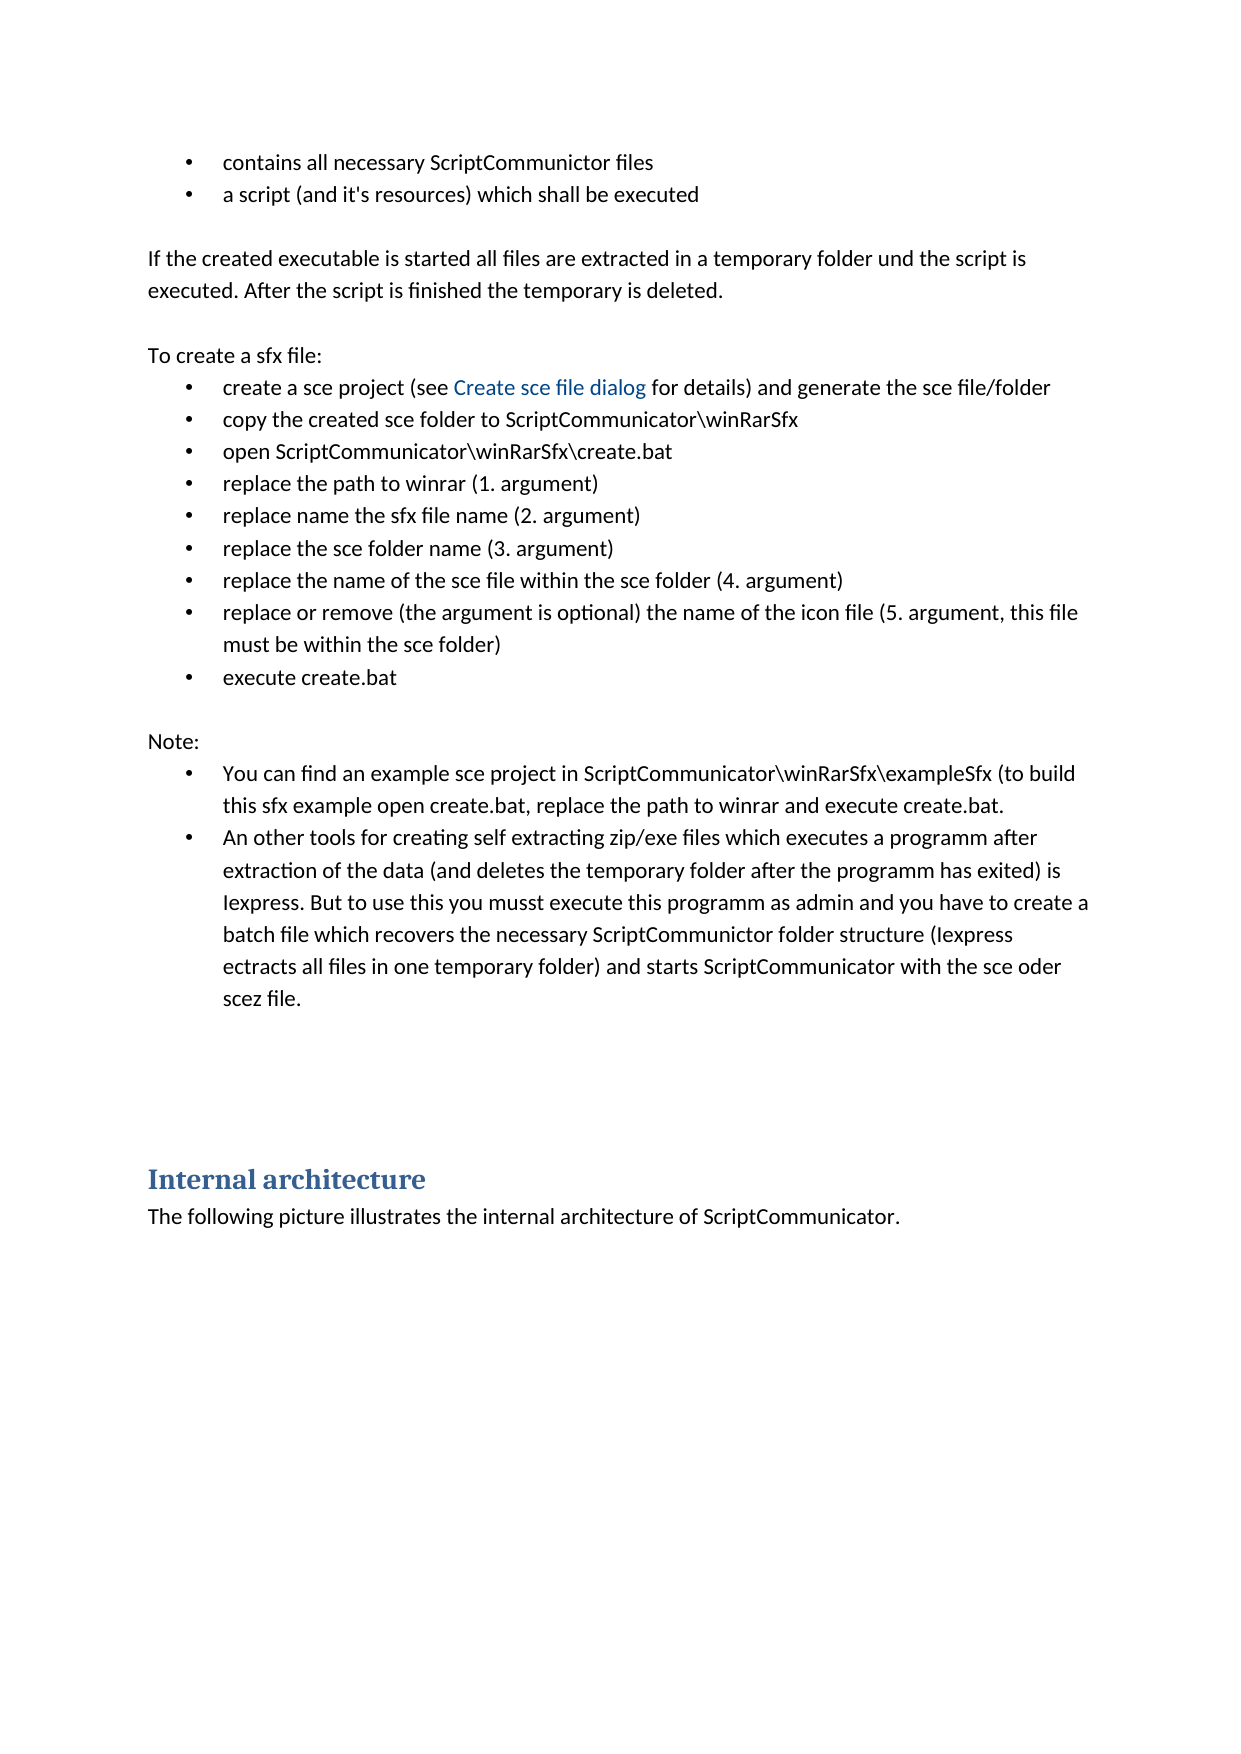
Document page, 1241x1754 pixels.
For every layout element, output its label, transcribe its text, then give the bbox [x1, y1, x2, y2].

list An other tools for creating self extracting zip/exe files which executes a programm after extraction of the data (and deletes the temporary folder after the programm has exited) is Iexpress. But to use this you musst execute this programm as admin and you have to create a batch file which recovers the necessary ScriptCommunictor folder structure (Iexpress ectracts all files in one temporary folder) and starts ScriptCommunicator with the sce oder scez file. [185, 823, 1093, 1012]
list replace name the sfx file name (2. argument) [185, 502, 1093, 530]
list execute create.bat [185, 663, 1093, 691]
list replace the sce folder name (3. argument) [185, 534, 1093, 562]
list You can find an example sce project in ScriptCommunicator\winRarSfx\exampleSfx (to build this sfx example open create.bat, replace the path to winrar and execute create.bat. [185, 759, 1093, 819]
list open ScriptCommunicator\winRarSfx\create.bat [185, 437, 1093, 465]
list a script (and it's resources) which shall be executed [185, 180, 1093, 208]
list contains all necessary ScriptCommunictor files [185, 148, 1093, 176]
subtitle Internal architecture [148, 1163, 1093, 1197]
text To create a sfx file: [148, 341, 1093, 369]
list replace the path to winrar (1. argument) [185, 469, 1093, 497]
list create a sce project (see Create sce file dialog for details) and generate the sce file/folder [185, 373, 1093, 401]
text If the created executable is started all files are extracted in a temporary folder und the script is executed. After the script is finished the temporary is deleted. [148, 244, 1093, 304]
list replace the name of the sce file within the sce folder (4. argument) [185, 566, 1093, 594]
list copy the created sce folder to ScriptCommunicator\winRarSfx [185, 405, 1093, 433]
text The following picture illustrates the internal architecture of ScriptCommunicator. [148, 1202, 1093, 1230]
text Note: [148, 727, 1093, 755]
list replace or remove (the argument is optional) the name of the icon file (5. argument, this file must be within the sce folder) [185, 598, 1093, 658]
